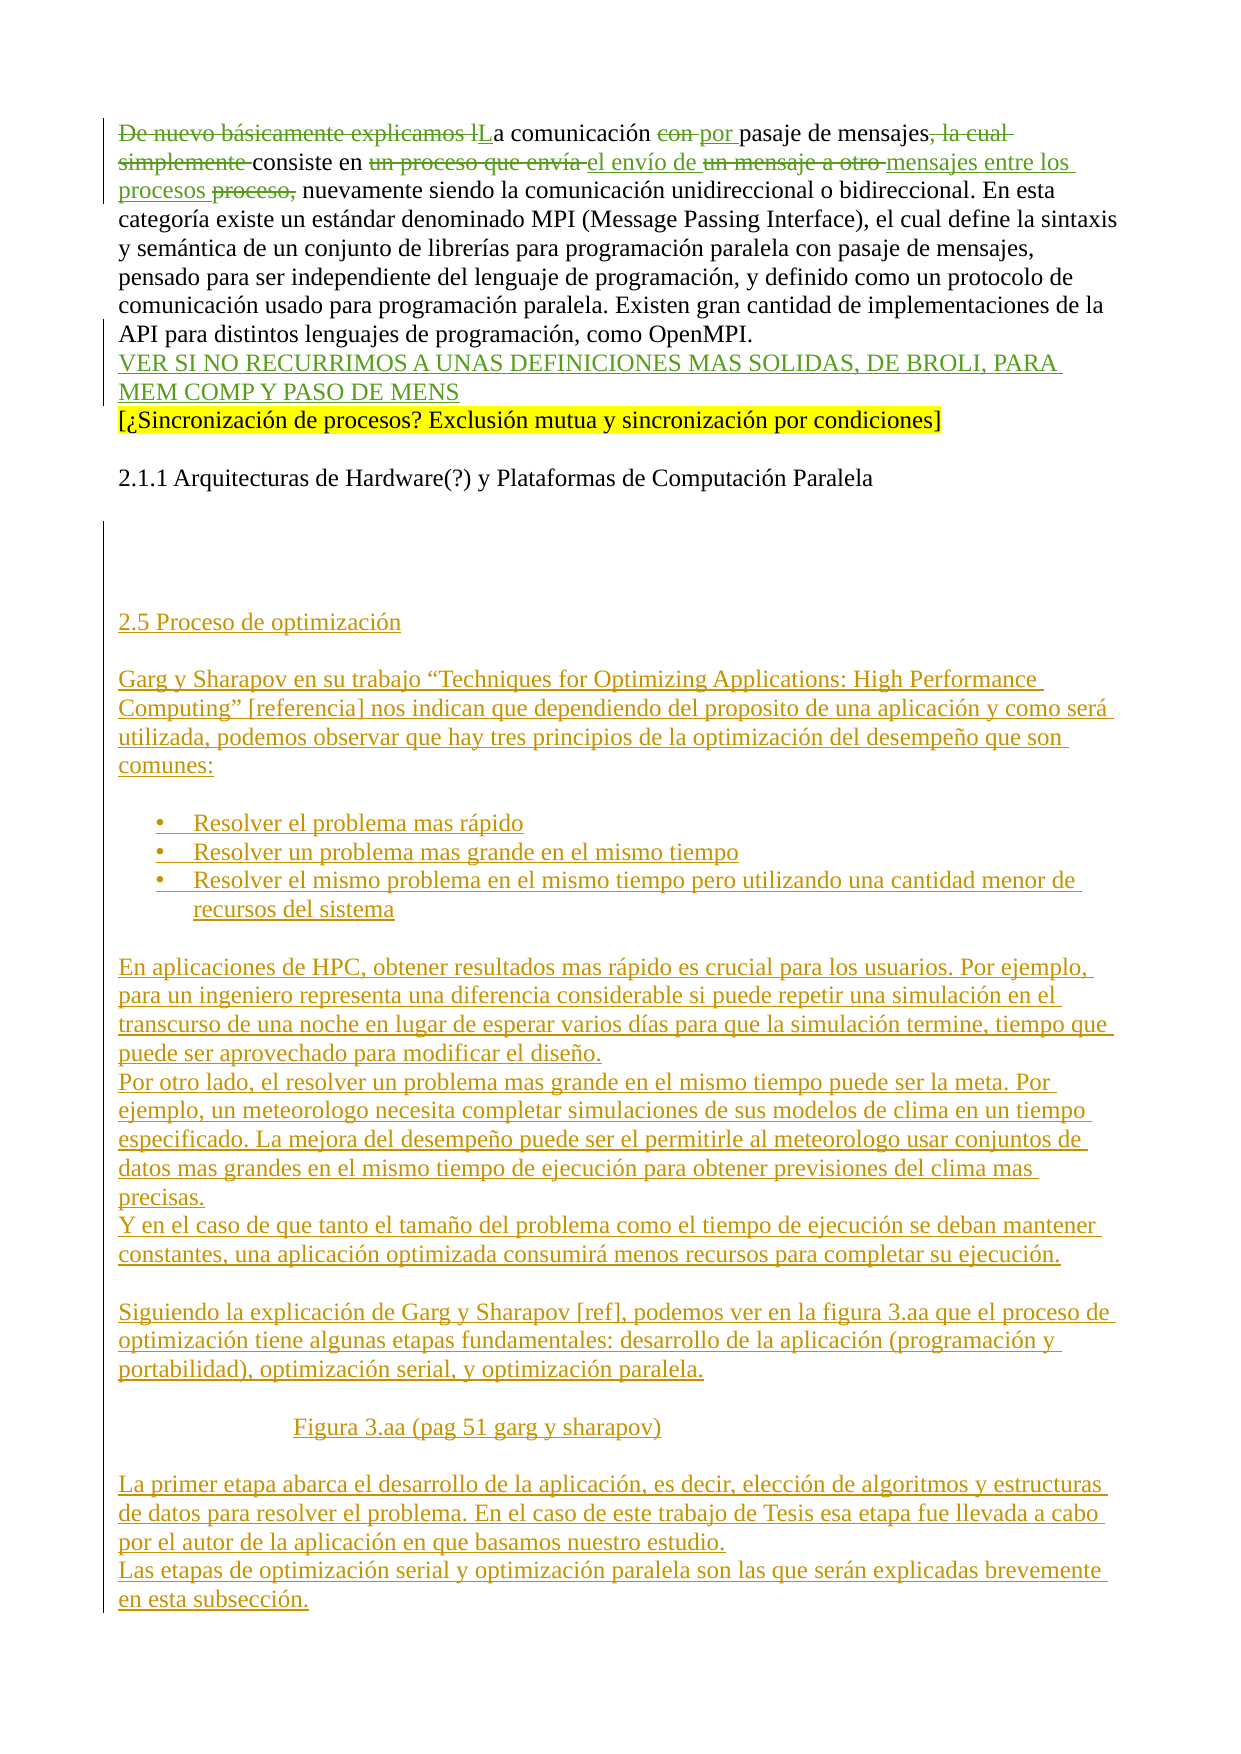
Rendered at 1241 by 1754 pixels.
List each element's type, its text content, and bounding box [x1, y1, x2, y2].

text [¿Sincronización de procesos? Exclusión mutua y sincronización por condiciones] [118, 406, 1122, 434]
text La comunicación por pasaje de mensajesconsiste en el envío de mensajes entre los procesos nuevamente siendo la comunicación unidireccional o bidireccional. En esta categoría existe un estándar denominado MPI (Message Passing Interface), el cual define la sintaxis y semántica de un conjunto de librerías para programación paralela con pasaje de mensajes, pensado para ser independiente del lenguaje de programación, y definido como un protocolo de comunicación usado para programación paralela. Existen gran cantidad de implementaciones de la API para distintos lenguajes de programación, como OpenMPI. [118, 118, 1122, 348]
text Figura 3.aa (pag 51 garg y sharapov) [293, 1412, 1122, 1441]
text Garg y Sharapov en su trabajo “Techniques for Optimizing Applications: High Performance Computing” [referencia] nos indican que dependiendo del proposito de una aplicación y como será utilizada, podemos observar que hay tres principios de la optimización del desempeño que son comunes: [118, 664, 1122, 779]
text Siguiendo la explicación de Garg y Sharapov [ref], podemos ver en la figura 3.aa que el proceso de optimización tiene algunas etapas fundamentales: desarrollo de la aplicación (programación y portabilidad), optimización serial, y optimización paralela. [118, 1297, 1122, 1383]
text 2.5 Proceso de optimización [118, 607, 1122, 636]
text Las etapas de optimización serial y optimización paralela son las que serán explicadas brevemente en esta subsección. [118, 1556, 1122, 1613]
text La primer etapa abarca el desarrollo de la aplicación, es decir, elección de algoritmos y estructuras de datos para resolver el problema. En el caso de este trabajo de Tesis esa etapa fue llevada a cabo por el autor de la aplicación en que basamos nuestro estudio. [118, 1469, 1122, 1556]
list Resolver el problema mas rápido [156, 808, 1122, 837]
text En aplicaciones de HPC, obtener resultados mas rápido es crucial para los usuarios. Por ejemplo, para un ingeniero representa una diferencia considerable si puede repetir una simulación en el transcurso de una noche en lugar de esperar varios días para que la simulación termine, tiempo que puede ser aprovechado para modificar el diseño. [118, 952, 1122, 1067]
text Y en el caso de que tanto el tamaño del problema como el tiempo de ejecución se deban mantener constantes, una aplicación optimizada consumirá menos recursos para completar su ejecución. [118, 1211, 1122, 1268]
list Resolver un problema mas grande en el mismo tiempo [156, 837, 1122, 866]
text VER SI NO RECURRIMOS A UNAS DEFINICIONES MAS SOLIDAS, DE BROLI, PARA MEM COMP Y PASO DE MENS [118, 348, 1122, 406]
text 2.1.1 Arquitecturas de Hardware(?) y Plataformas de Computación Paralela [118, 463, 1122, 492]
text Por otro lado, el resolver un problema mas grande en el mismo tiempo puede ser la meta. Por ejemplo, un meteorologo necesita completar simulaciones de sus modelos de clima en un tiempo especificado. La mejora del desempeño puede ser el permitirle al meteorologo usar conjuntos de datos mas grandes en el mismo tiempo de ejecución para obtener previsiones del clima mas precisas. [118, 1067, 1122, 1211]
list Resolver el mismo problema en el mismo tiempo pero utilizando una cantidad menor de recursos del sistema [156, 866, 1122, 923]
